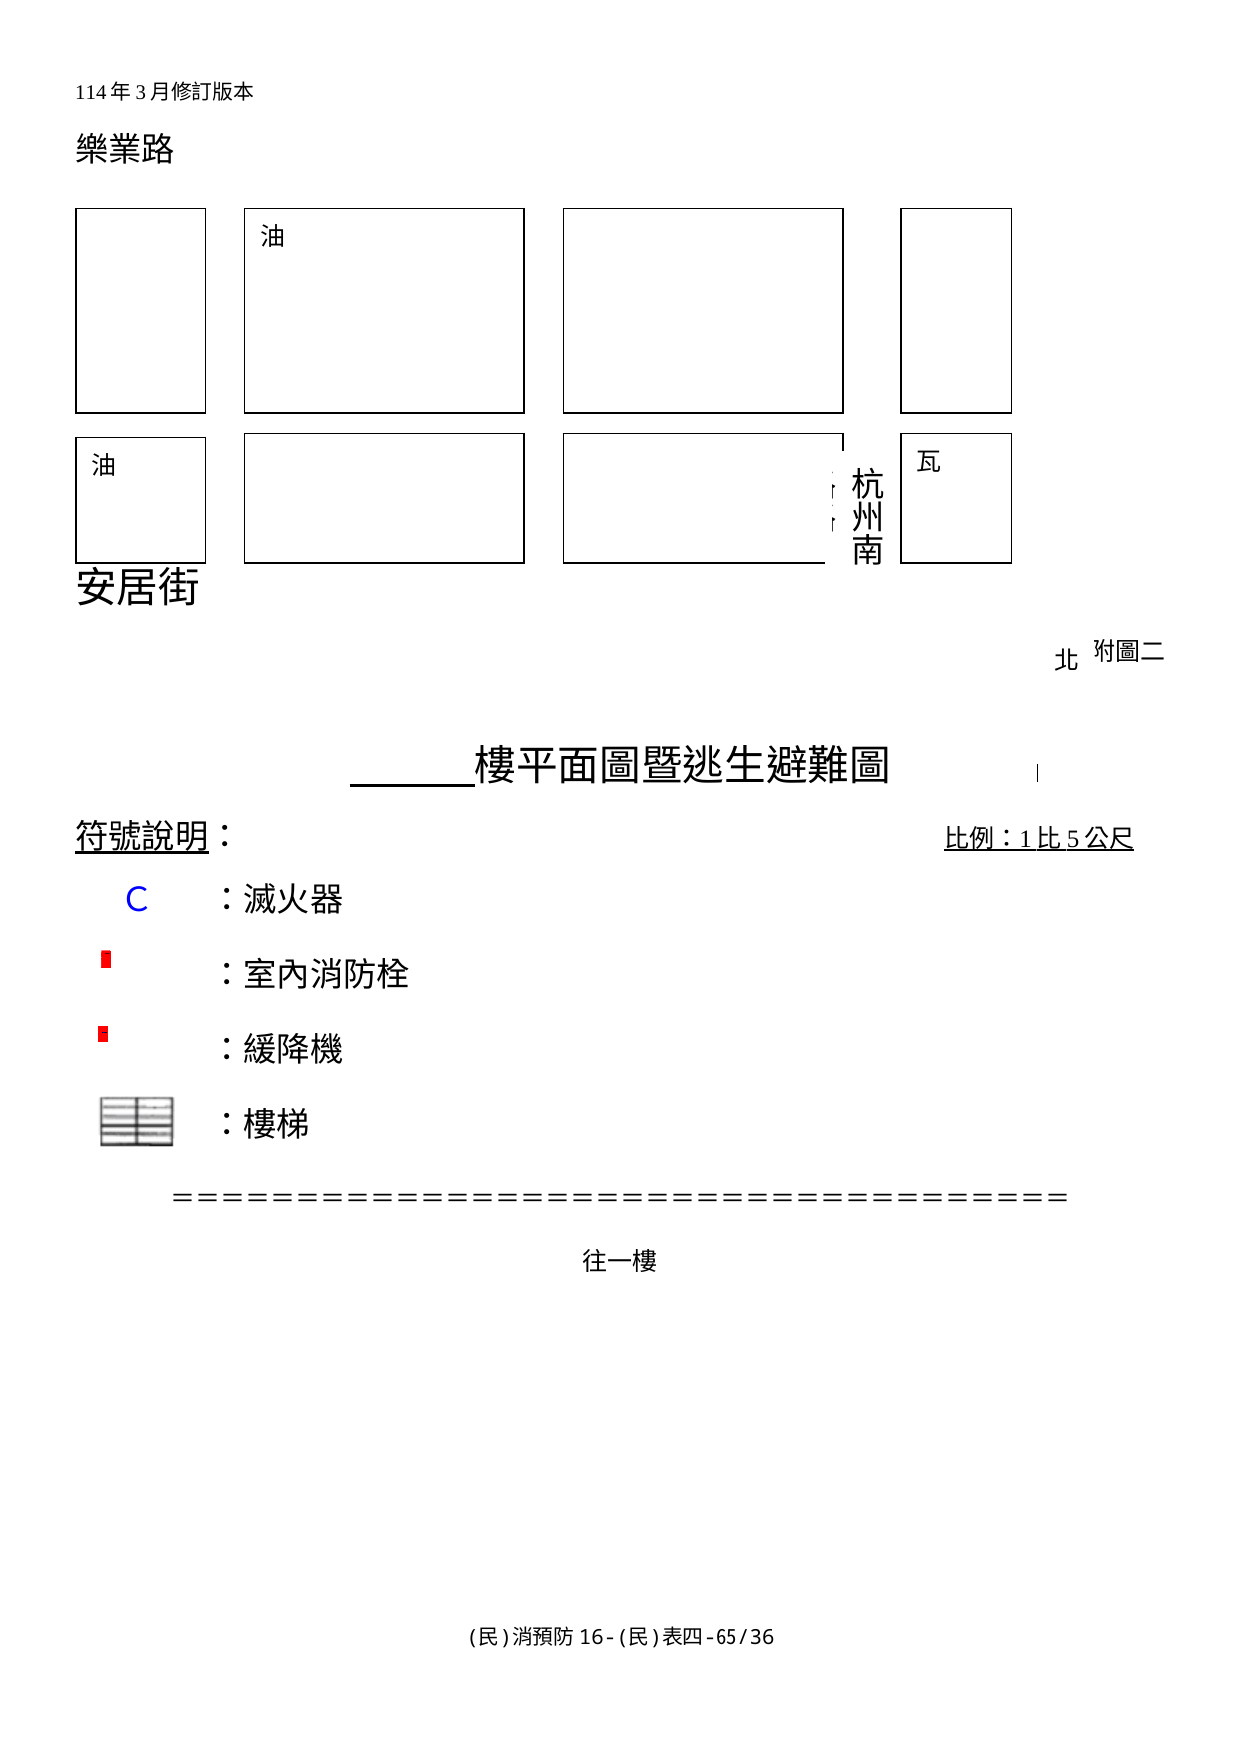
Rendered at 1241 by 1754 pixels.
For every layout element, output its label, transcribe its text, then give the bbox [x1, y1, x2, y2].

text 附圖二 [75, 605, 1165, 764]
text 油 [260, 217, 508, 253]
table_cell [75, 1080, 199, 1155]
table_header ：滅火器 [199, 855, 1026, 930]
text 博愛路 [75, 355, 1165, 418]
table_header 往一樓 [145, 1218, 1095, 1280]
text 瓦 [917, 442, 996, 478]
table_cell ：室內消防栓 [199, 930, 1026, 1005]
table_cell [75, 930, 199, 1005]
table_cell ：緩降機 [199, 1005, 1026, 1080]
text 比例：1比5公尺 [942, 818, 1137, 854]
text ＝＝＝＝＝＝＝＝＝＝＝＝＝＝＝＝＝＝＝＝＝＝＝＝＝＝＝＝＝＝＝＝＝＝＝＝ [75, 1155, 1165, 1218]
text 杭州南路路１ [832, 466, 892, 586]
table_header Ｃ [75, 855, 199, 930]
text 樂業路 [75, 105, 1165, 168]
text 樓平面圖暨逃生避難圖 [75, 730, 1165, 793]
text 北 [997, 641, 1079, 677]
table_cell ：樓梯 [199, 1080, 1026, 1155]
table_cell [75, 1005, 199, 1080]
text 油 [92, 446, 190, 482]
text 安居街 [75, 543, 1165, 605]
text 符號說明： [75, 793, 1165, 881]
